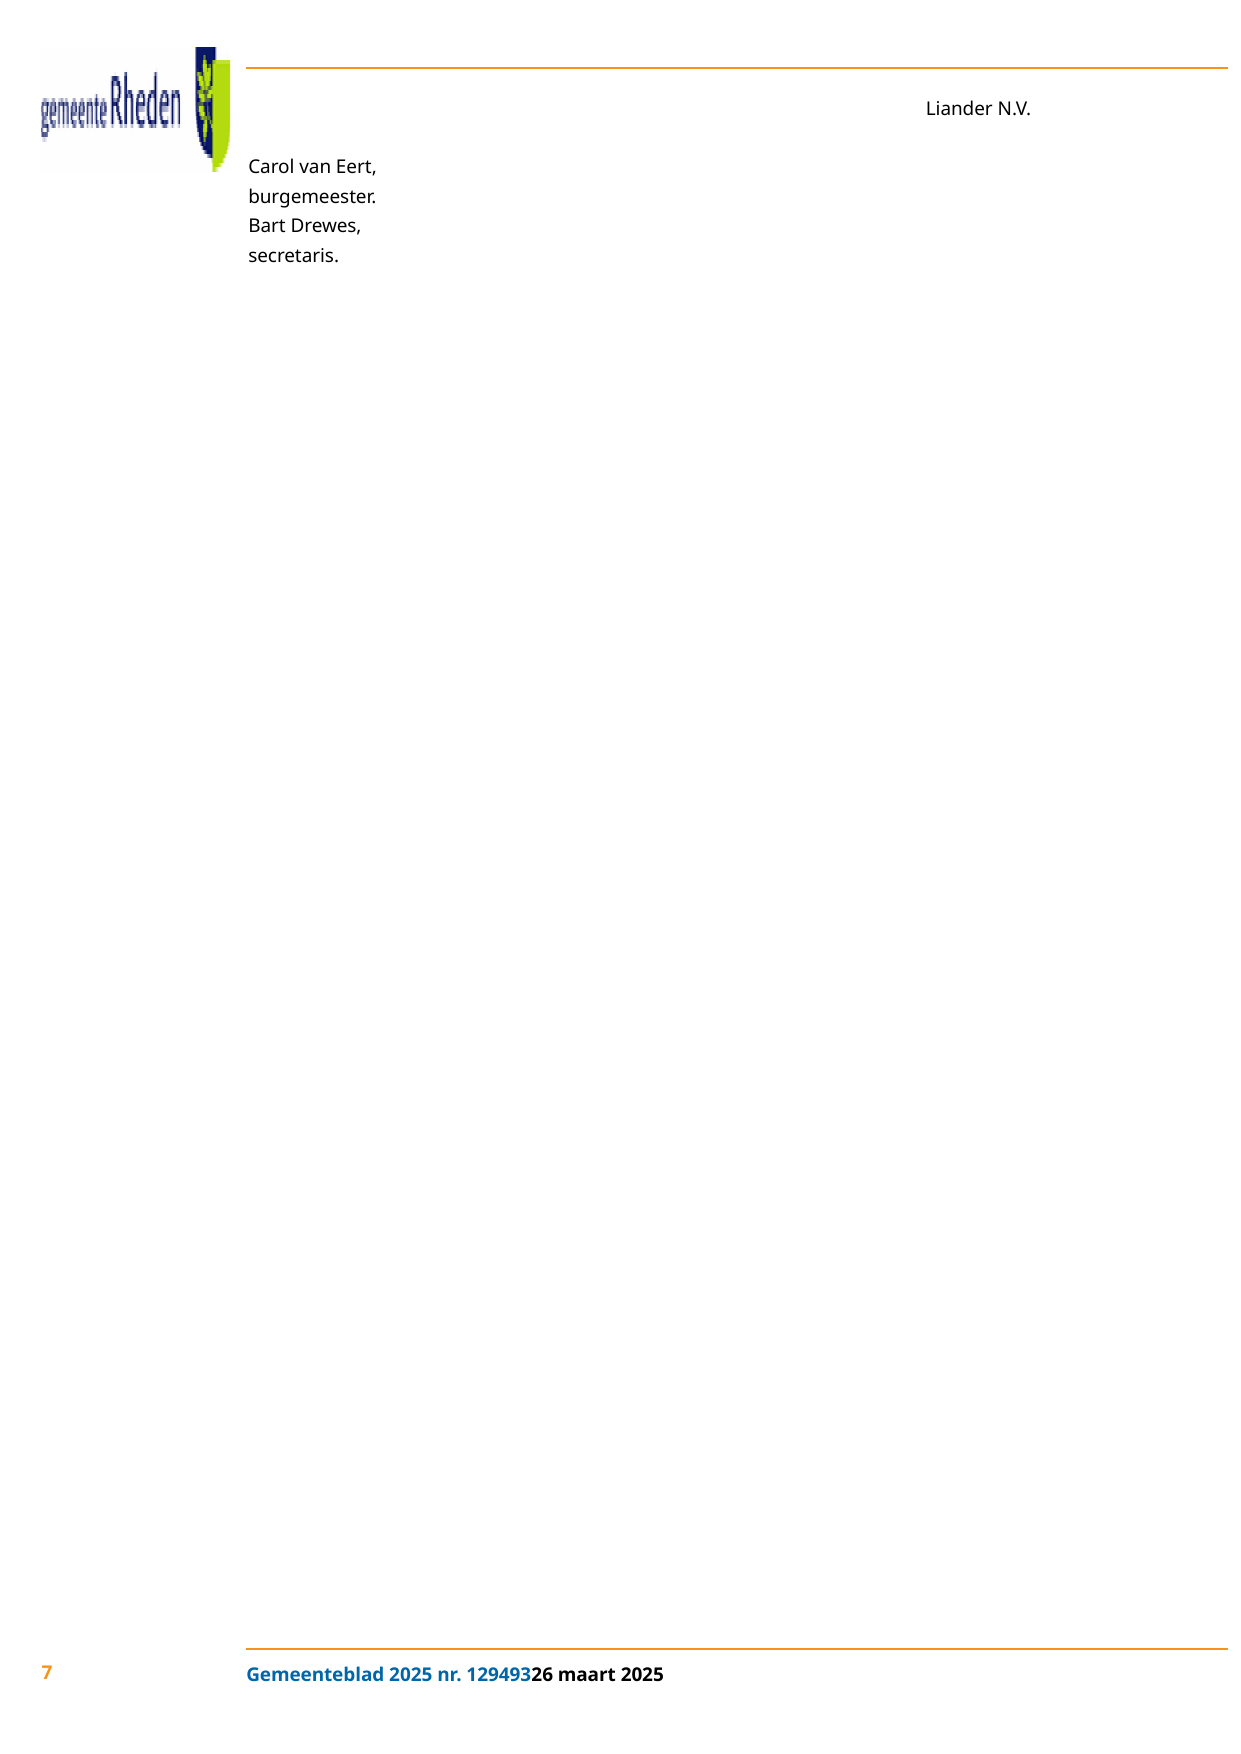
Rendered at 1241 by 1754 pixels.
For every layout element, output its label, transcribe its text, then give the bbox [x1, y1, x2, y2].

text burgemeester. [248, 183, 1152, 209]
text secretaris. [248, 242, 1152, 268]
table_cell [700, 95, 926, 121]
text Carol van Eert, [248, 153, 1152, 179]
table_cell [474, 95, 700, 121]
text Bart Drewes, [248, 212, 1152, 238]
table_cell [248, 95, 474, 121]
picture [41, 47, 231, 172]
table_cell Liander N.V. [926, 95, 1152, 121]
